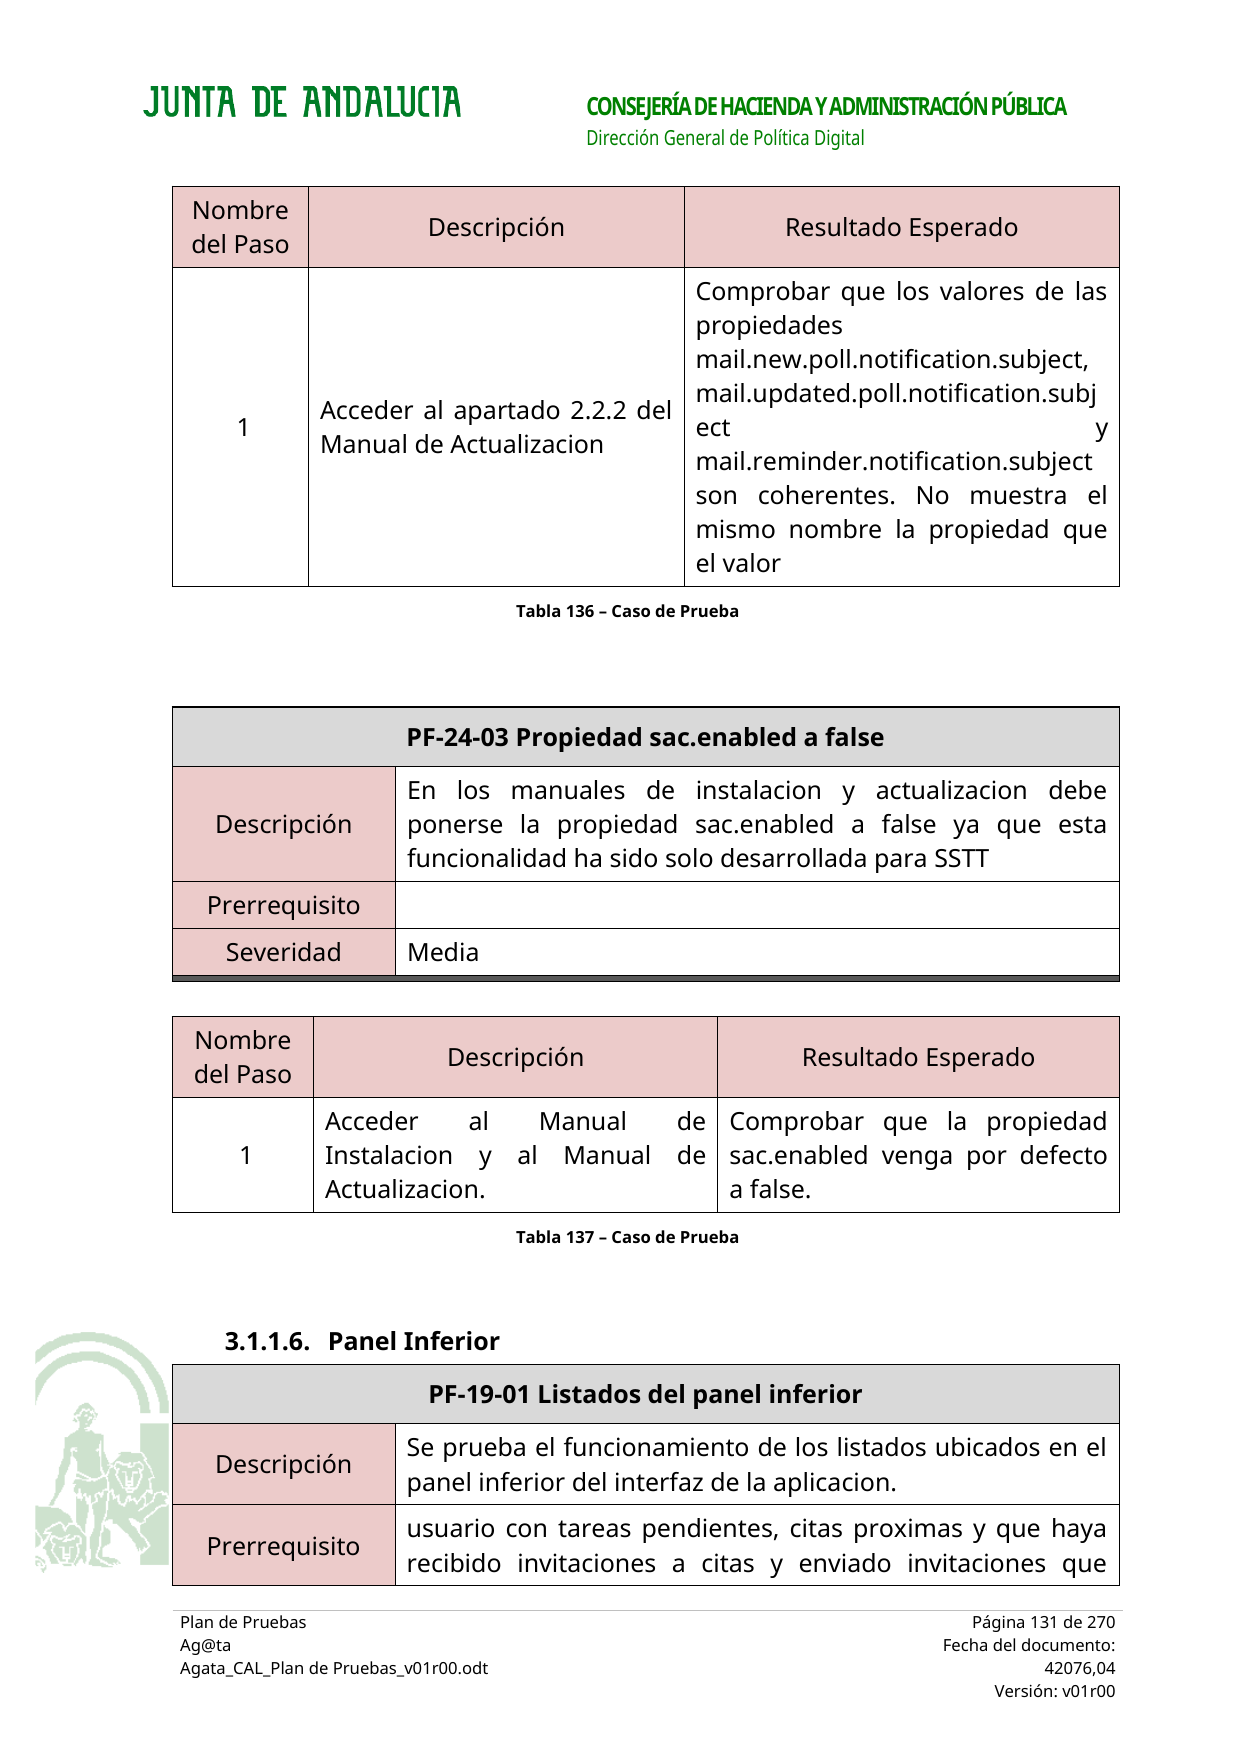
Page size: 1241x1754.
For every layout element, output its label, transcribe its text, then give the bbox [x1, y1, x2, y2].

table_cell Descripción [173, 1424, 395, 1504]
table_cell Descripción [173, 767, 395, 881]
table_cell 1 [173, 1098, 313, 1212]
table_header Nombre del Paso [173, 187, 308, 267]
table_header Resultado Esperado [685, 187, 1119, 267]
table_cell Comprobar que los valores de las propiedades mail.new.poll.notification.subject, mail.updated.poll.notification.subject y mail.reminder.notification.subject son coherentes. No muestra el mismo nombre la propiedad que el valor [685, 268, 1119, 586]
table_cell Comprobar que la propiedad sac.enabled venga por defecto a false. [718, 1098, 1119, 1212]
table_cell Acceder al apartado 2.2.2 del Manual de Actualizacion [309, 268, 684, 586]
table_header Nombre del Paso [173, 1017, 313, 1097]
table_cell 1 [173, 268, 308, 586]
table_cell [396, 882, 1119, 928]
text Tabla 137 – Caso de Prueba [148, 1226, 1107, 1248]
table_cell Prerrequisito [173, 1505, 395, 1585]
table_header Resultado Esperado [718, 1017, 1119, 1097]
subtitle Panel Inferior [224, 1323, 1107, 1357]
table_cell Prerrequisito [173, 882, 395, 928]
table_header PF-19-01 Listados del panel inferior [173, 1365, 1119, 1423]
table_header PF-24-03 Propiedad sac.enabled a false [173, 708, 1119, 766]
table_cell En los manuales de instalacion y actualizacion debe ponerse la propiedad sac.enabled a false ya que esta funcionalidad ha sido solo desarrollada para SSTT [396, 767, 1119, 881]
text Tabla 136 – Caso de Prueba [148, 599, 1107, 622]
table_cell usuario con tareas pendientes, citas proximas y que haya recibido invitaciones a citas y enviado invitaciones que [396, 1505, 1119, 1585]
table_cell Se prueba el funcionamiento de los listados ubicados en el panel inferior del interfaz de la aplicacion. [396, 1424, 1119, 1504]
table_cell Acceder al Manual de Instalacion y al Manual de Actualizacion. [314, 1098, 717, 1212]
table_cell Severidad [173, 929, 395, 975]
table_header Descripción [314, 1017, 717, 1097]
table_cell Media [396, 929, 1119, 975]
picture [143, 86, 461, 117]
table_header Descripción [309, 187, 684, 267]
table_cell [173, 976, 1119, 981]
